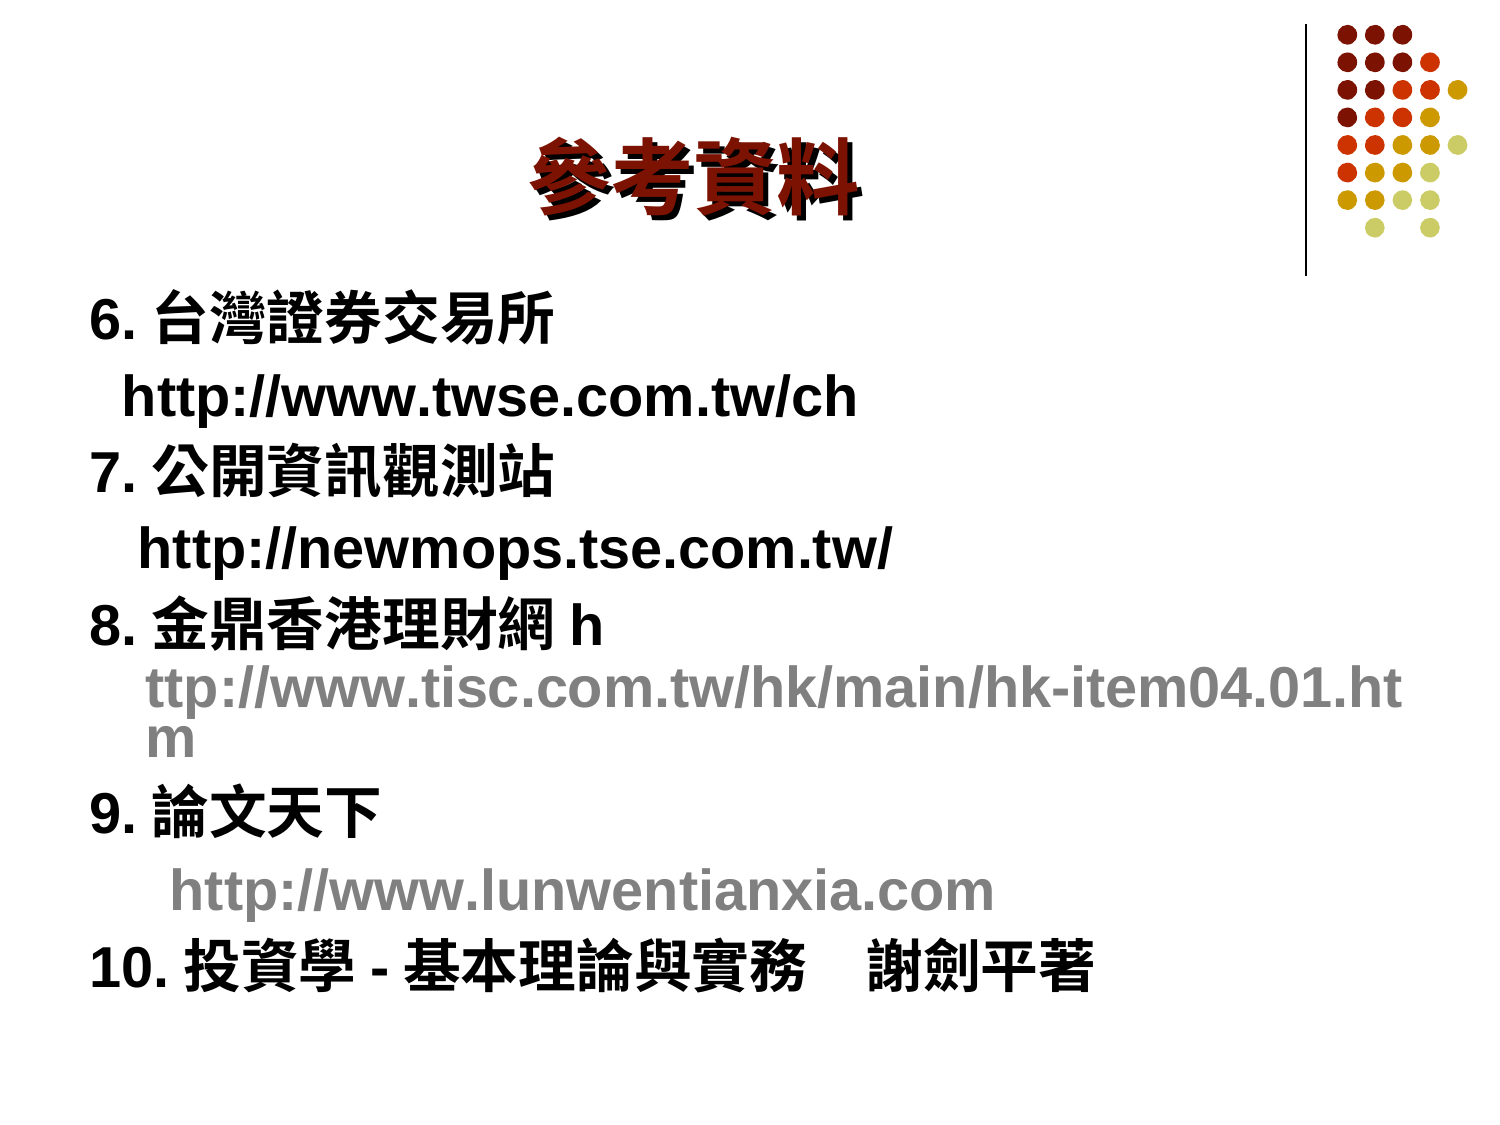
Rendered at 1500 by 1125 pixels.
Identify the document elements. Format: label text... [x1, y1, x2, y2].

list 6.台灣證券交易所 http://www.twse.com.tw/ch 7.公開資訊觀測站 http://newmops.tse.com.tw/ 8.金鼎香港理財網http://www.tisc.com.tw/hk/main/hk-item04.01.htm 9.論文天下 http://www.lunwentianxia.com 10.投資學-基本理論與實務 謝劍平著 [75, 282, 1426, 963]
title 參考資料 [74, 20, 1313, 233]
